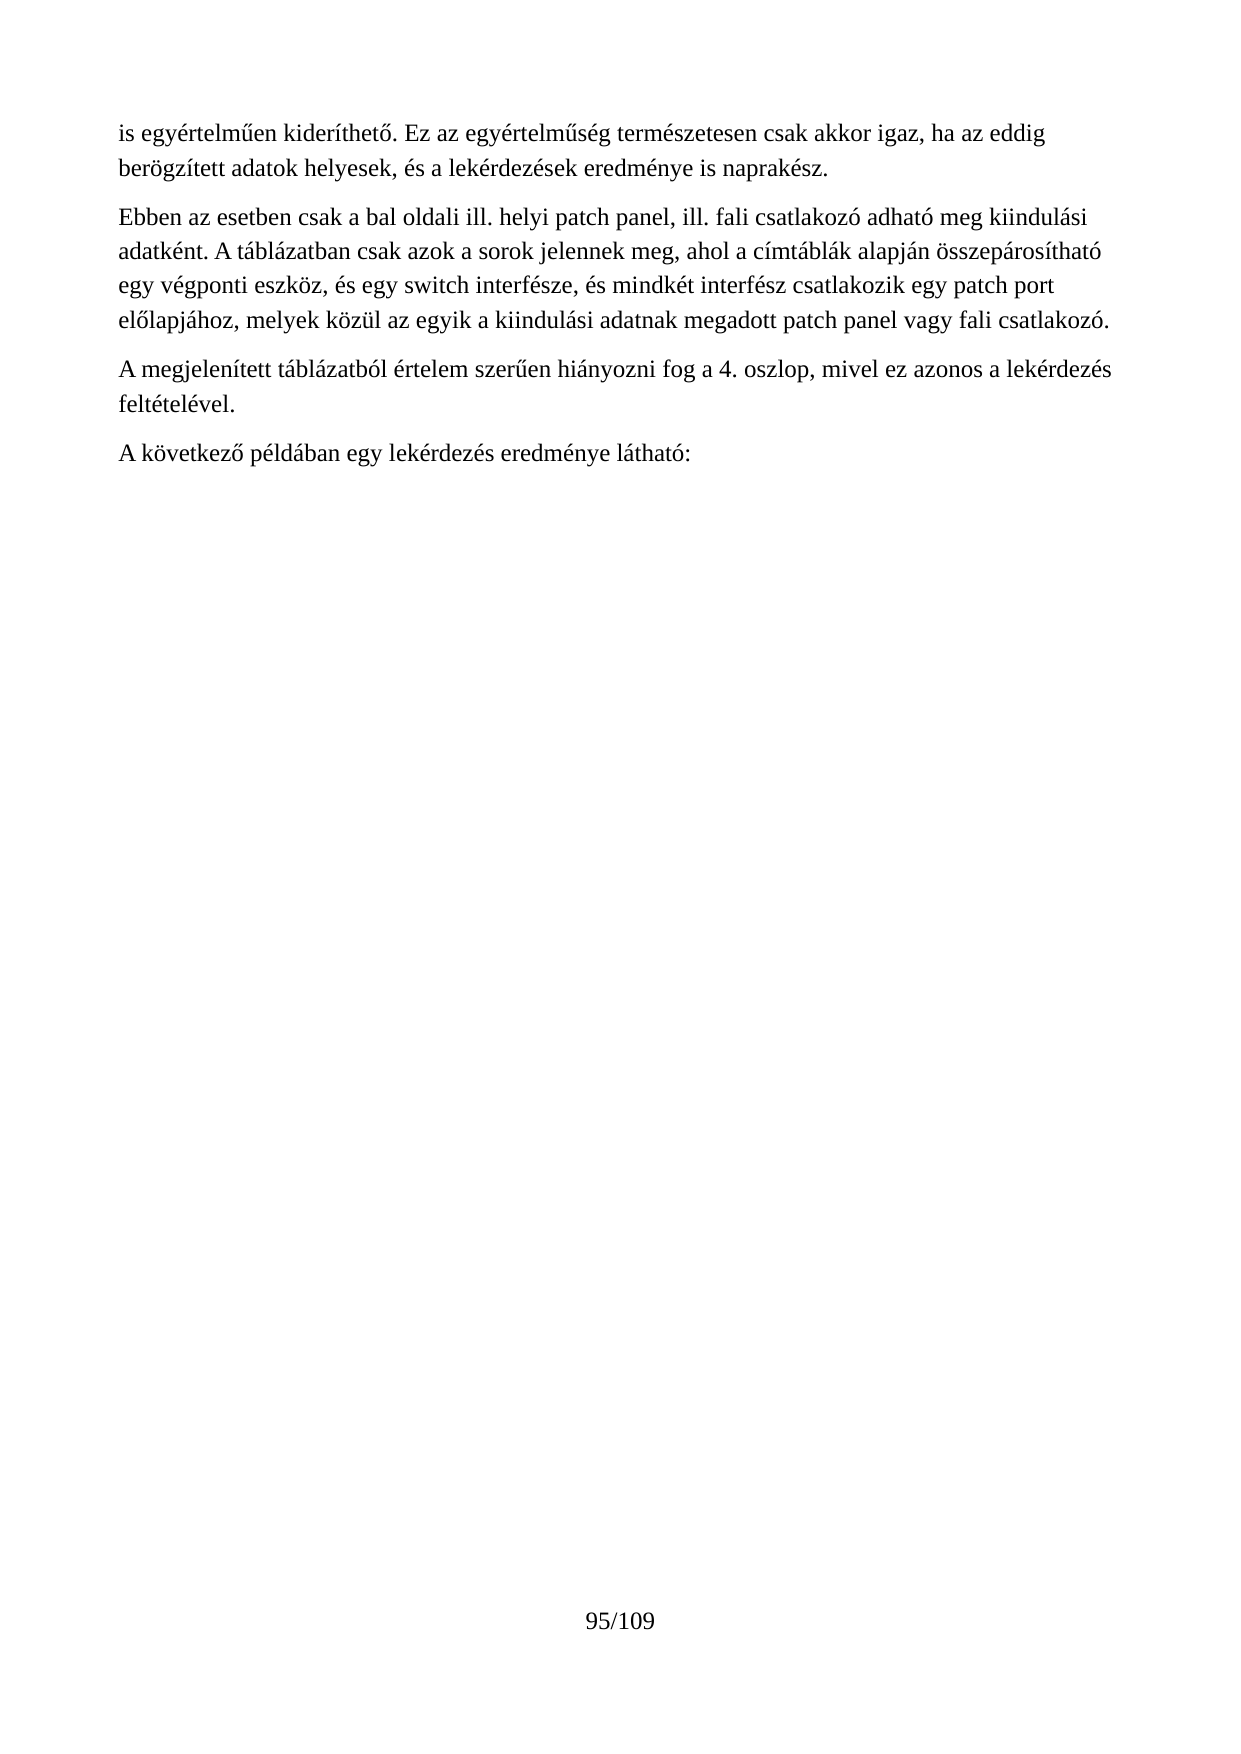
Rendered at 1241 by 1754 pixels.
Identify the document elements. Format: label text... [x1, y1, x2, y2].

text A következő példában egy lekérdezés eredménye látható: [118, 438, 1122, 466]
text Ebben az esetben csak a bal oldali ill. helyi patch panel, ill. fali csatlakozó adható meg kiindulási adatként. A táblázatban csak azok a sorok jelennek meg, ahol a címtáblák alapján összepárosítható egy végponti eszköz, és egy switch interfésze, és mindkét interfész csatlakozik egy patch port előlapjához, melyek közül az egyik a kiindulási adatnak megadott patch panel vagy fali csatlakozó. [118, 202, 1122, 334]
text A megjelenített táblázatból értelem szerűen hiányozni fog a 4. oszlop, mivel ez azonos a lekérdezés feltételével. [118, 354, 1122, 417]
text is egyértelműen kideríthető. Ez az egyértelműség természetesen csak akkor igaz, ha az eddig berögzített adatok helyesek, és a lekérdezések eredménye is naprakész. [118, 118, 1122, 181]
